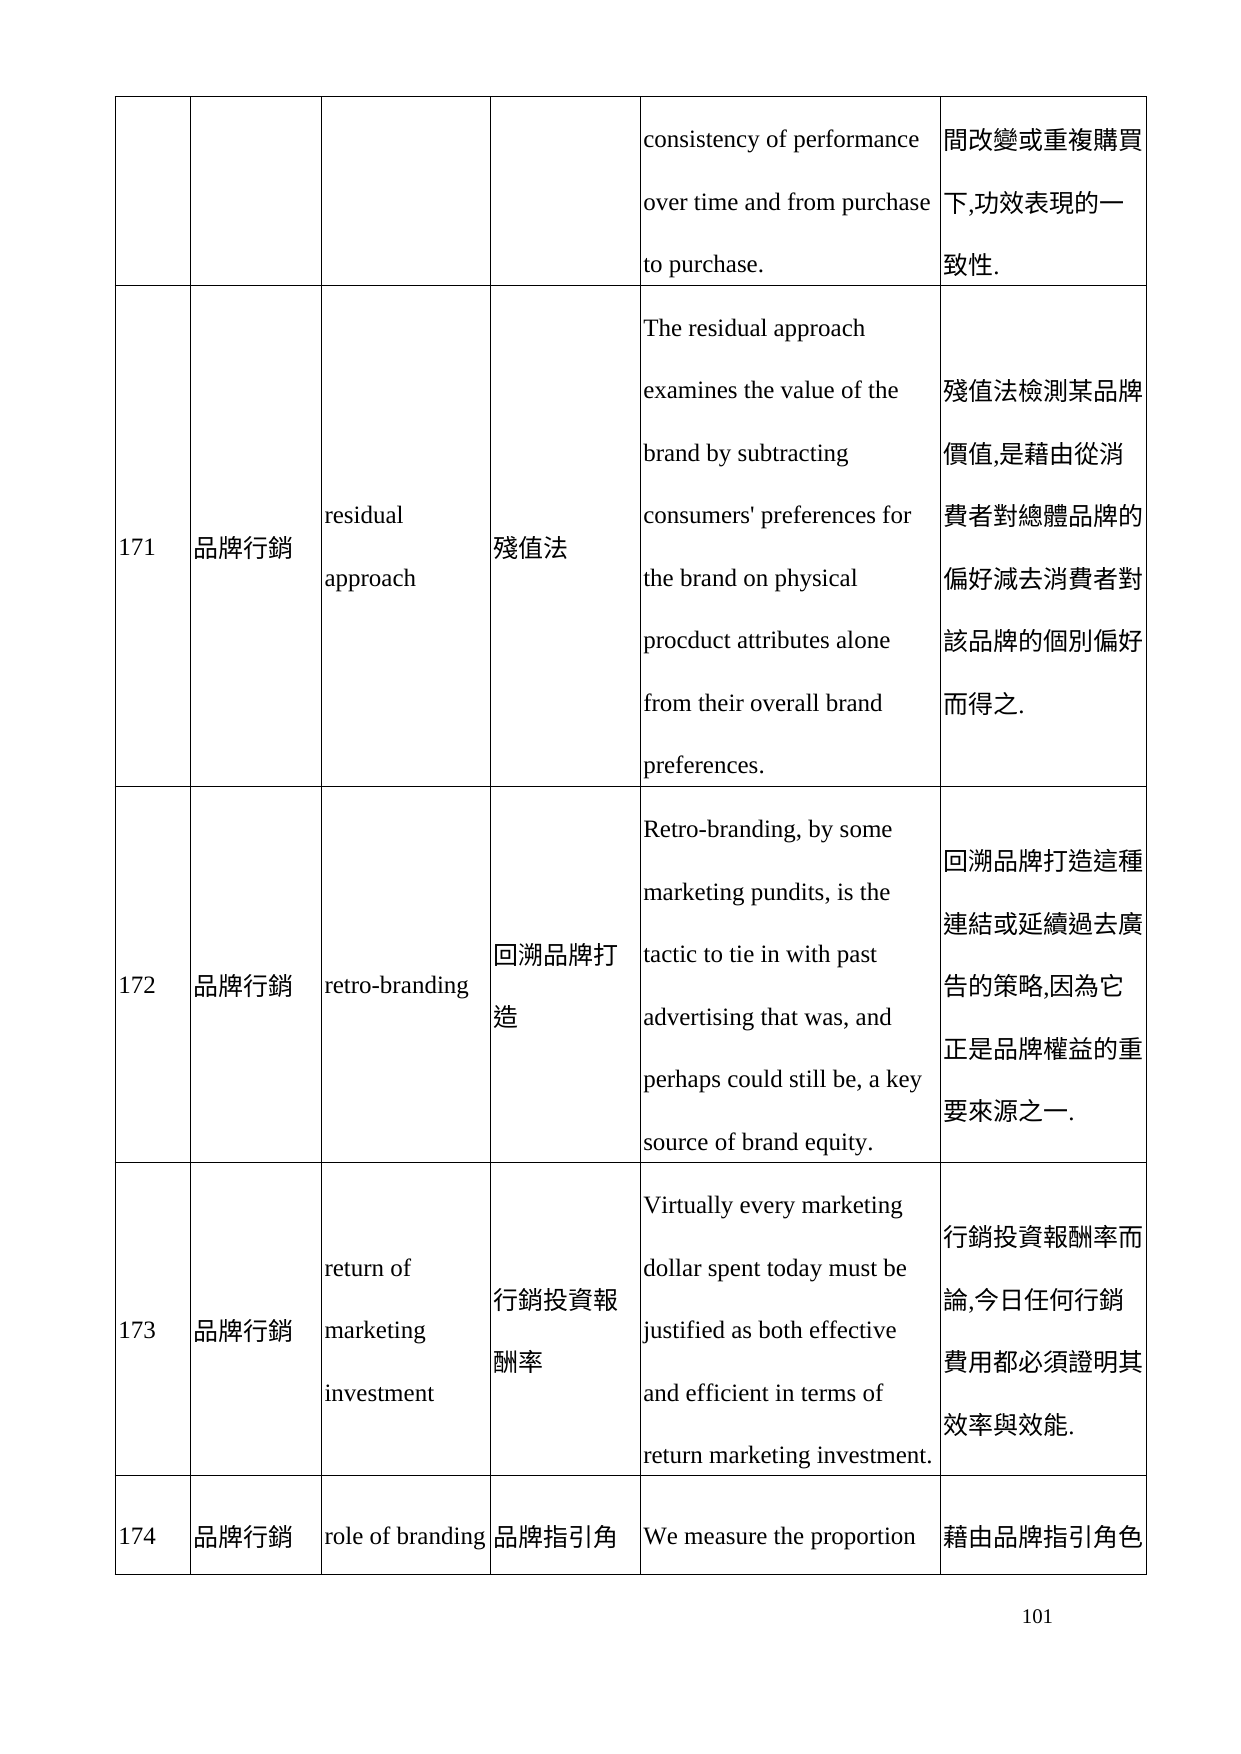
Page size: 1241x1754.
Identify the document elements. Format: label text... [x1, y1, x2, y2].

table_cell retro-branding [322, 787, 490, 1162]
table_cell return of marketing investment [322, 1163, 490, 1475]
table_cell 品牌行銷 [191, 1163, 321, 1475]
table_cell 殘值法檢測某品牌價值,是藉由從消費者對總體品牌的偏好減去消費者對該品牌的個別偏好而得之. [941, 286, 1146, 786]
table_cell 品牌行銷 [191, 286, 321, 786]
table_cell residual approach [322, 286, 490, 786]
table_cell The residual approach examines the value of the brand by subtracting consumers' preferences for the brand on physical procduct attributes alone from their overall brand preferences. [641, 286, 940, 786]
table_cell 品牌行銷 [191, 787, 321, 1162]
table_cell consistency of performance over time and from purchase to purchase. [641, 97, 940, 285]
table_cell 172 [116, 787, 190, 1162]
table_cell 回溯品牌打造 [491, 787, 640, 1162]
table_cell We measure the proportion [641, 1476, 940, 1574]
table_cell 回溯品牌打造這種連結或延續過去廣告的策略,因為它正是品牌權益的重要來源之一. [941, 787, 1146, 1162]
table_cell 174 [116, 1476, 190, 1574]
table_cell [116, 97, 190, 285]
table_cell 品牌指引角 [491, 1476, 640, 1574]
table_cell Virtually every marketing dollar spent today must be justified as both effective and efficient in terms of return marketing investment. [641, 1163, 940, 1475]
table_cell 間改變或重複購買下,功效表現的一致性. [941, 97, 1146, 285]
table_cell Retro-branding, by some marketing pundits, is the tactic to tie in with past advertising that was, and perhaps could still be, a key source of brand equity. [641, 787, 940, 1162]
table_cell 殘值法 [491, 286, 640, 786]
table_cell 藉由品牌指引角色 [941, 1476, 1146, 1574]
table_cell role of branding [322, 1476, 490, 1574]
table_cell 品牌行銷 [191, 1476, 321, 1574]
table_cell 173 [116, 1163, 190, 1475]
table_cell 行銷投資報酬率 [491, 1163, 640, 1475]
table_cell [322, 97, 490, 285]
table_cell [191, 97, 321, 285]
table_cell 行銷投資報酬率而論,今日任何行銷費用都必須證明其效率與效能. [941, 1163, 1146, 1475]
table_cell [491, 97, 640, 285]
table_cell 171 [116, 286, 190, 786]
